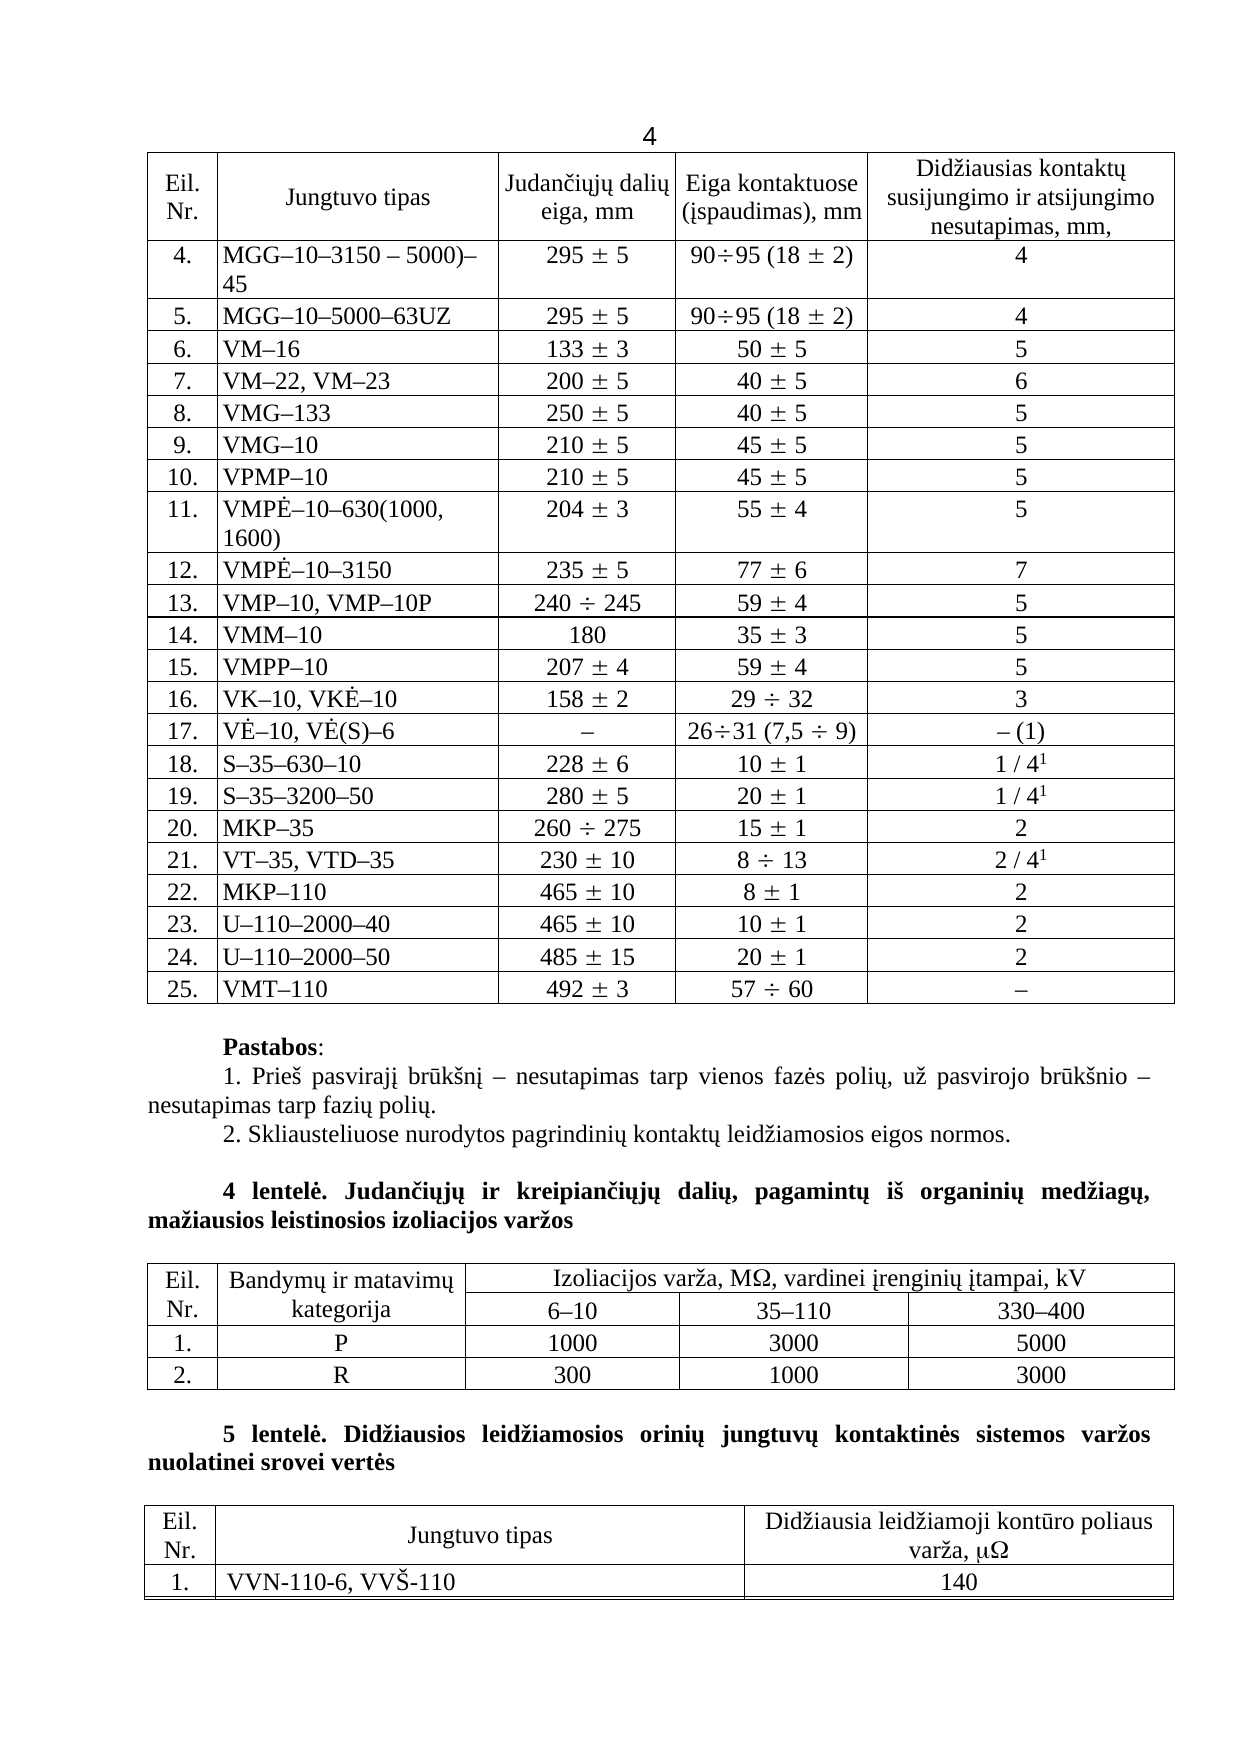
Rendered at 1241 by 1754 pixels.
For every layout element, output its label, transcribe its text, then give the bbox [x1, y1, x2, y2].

table_cell 8  1 [676, 875, 867, 906]
table_cell 158  2 [499, 682, 675, 713]
table_cell 77  6 [676, 553, 867, 584]
table_cell 330–400 [909, 1293, 1174, 1324]
table_cell 7 [868, 553, 1174, 584]
table_cell 300 [466, 1358, 679, 1389]
table_cell 280  5 [499, 779, 675, 809]
table_header Eil. Nr. [148, 1264, 217, 1324]
table_cell VMPĖ–10–3150 [218, 553, 498, 584]
table_cell 210  5 [499, 428, 675, 459]
text 1. Prieš pasvirajį brūkšnį – nesutapimas tarp vienos fazės polių, už pasvirojo brūkšnio – nesutapimas tarp fazių polių. [148, 1061, 1152, 1119]
table_cell S–35–3200–50 [218, 779, 498, 809]
table_cell 59  4 [676, 585, 867, 616]
table_cell 20  1 [676, 779, 867, 809]
table_cell 200  5 [499, 364, 675, 394]
table_cell 1 / 41 [868, 779, 1174, 809]
table_header Didžiausia leidžiamoji kontūro poliaus varža,  [745, 1506, 1173, 1563]
table_cell 40  5 [676, 364, 867, 394]
table_cell 465  10 [499, 907, 675, 938]
table_cell 1. [148, 1326, 217, 1357]
table_cell VMG–133 [218, 396, 498, 427]
table_cell 1000 [466, 1326, 679, 1357]
table_cell 24. [148, 939, 217, 971]
table_cell 207  4 [499, 650, 675, 681]
table_cell VM–22, VM–23 [218, 364, 498, 394]
table_cell 11. [148, 492, 217, 552]
table_cell 2 [868, 939, 1174, 971]
table_cell 9. [148, 428, 217, 459]
table_cell 485  15 [499, 939, 675, 971]
table_cell 55  4 [676, 492, 867, 552]
table_cell 295  5 [499, 241, 675, 298]
table_cell 5 [868, 585, 1174, 616]
text Pastabos: [148, 1032, 1152, 1061]
table_cell VĖ–10, VĖ(S)–6 [218, 714, 498, 745]
table_cell U–110–2000–40 [218, 907, 498, 938]
table_cell S–35–630–10 [218, 746, 498, 777]
table_cell 4 [868, 299, 1174, 330]
table_cell MGG–10–5000–63UZ [218, 299, 498, 330]
table_header Judančiųjų dalių eiga, mm [499, 153, 675, 239]
table_cell 14. [148, 618, 217, 649]
table_cell 13. [148, 585, 217, 616]
text 5 lentelė. Didžiausios leidžiamosios orinių jungtuvų kontaktinės sistemos varžos nuolatinei srovei vertės [148, 1419, 1152, 1476]
table_cell 492  3 [499, 972, 675, 1003]
table_cell MGG–10–3150 – 5000)–45 [218, 241, 498, 298]
table_cell VMT–110 [218, 972, 498, 1003]
table_cell VM–16 [218, 331, 498, 362]
table_cell 5 [868, 331, 1174, 362]
table_cell 57  60 [676, 972, 867, 1003]
table_cell 23. [148, 907, 217, 938]
table_cell VMPĖ–10–630(1000, 1600) [218, 492, 498, 552]
table_cell 6 [868, 364, 1174, 394]
table_cell 45  5 [676, 460, 867, 491]
table_cell 210  5 [499, 460, 675, 491]
table_header Jungtuvo tipas [216, 1506, 744, 1563]
table_cell 1. [145, 1565, 215, 1596]
table_header Jungtuvo tipas [218, 153, 498, 239]
table_cell U–110–2000–50 [218, 939, 498, 971]
table_cell 20  1 [676, 939, 867, 971]
table_cell 6–10 [466, 1293, 679, 1324]
table_header Bandymų ir matavimų kategorija [218, 1264, 465, 1324]
table_cell 40  5 [676, 396, 867, 427]
table_cell 6. [148, 331, 217, 362]
table_cell 235  5 [499, 553, 675, 584]
table_cell R [218, 1358, 465, 1389]
table_cell 22. [148, 875, 217, 906]
table_cell 15  1 [676, 811, 867, 842]
table_cell VPMP–10 [218, 460, 498, 491]
text 4 lentelė. Judančiųjų ir kreipiančiųjų dalių, pagamintų iš organinių medžiagų, mažiausios leistinosios izoliacijos varžos [148, 1176, 1152, 1234]
table_cell 2631 (7,5  9) [676, 714, 867, 745]
table_cell VMG–10 [218, 428, 498, 459]
table_cell 260  275 [499, 811, 675, 842]
table_cell P [218, 1326, 465, 1357]
table_cell MKP–35 [218, 811, 498, 842]
table_cell 3000 [680, 1326, 908, 1357]
table_cell 59  4 [676, 650, 867, 681]
table_cell VMM–10 [218, 618, 498, 649]
table_cell 465  10 [499, 875, 675, 906]
table_cell 2 [868, 811, 1174, 842]
table_cell MKP–110 [218, 875, 498, 906]
table_cell 10. [148, 460, 217, 491]
table_cell 4. [148, 241, 217, 298]
table_cell – [868, 972, 1174, 1003]
table_cell 180 [499, 618, 675, 649]
table_cell 1000 [680, 1358, 908, 1389]
table_cell 5 [868, 492, 1174, 552]
table_cell 2. [148, 1358, 217, 1389]
table_cell – (1) [868, 714, 1174, 745]
table_cell 18. [148, 746, 217, 777]
table_cell 17. [148, 714, 217, 745]
table_cell VK–10, VKĖ–10 [218, 682, 498, 713]
table_cell 35  3 [676, 618, 867, 649]
table_cell 5 [868, 618, 1174, 649]
table_cell 12. [148, 553, 217, 584]
table_cell 230  10 [499, 843, 675, 874]
table_cell 5 [868, 460, 1174, 491]
table_cell 1 / 41 [868, 746, 1174, 777]
table_cell 295  5 [499, 299, 675, 330]
table_cell VMPP–10 [218, 650, 498, 681]
table_header Didžiausias kontaktų susijungimo ir atsijungimo nesutapimas, mm, [868, 153, 1174, 239]
table_cell – [499, 714, 675, 745]
table_header Eiga kontaktuose (įspaudimas), mm [676, 153, 867, 239]
table_cell 204  3 [499, 492, 675, 552]
table_cell 4 [868, 241, 1174, 298]
table_cell 45  5 [676, 428, 867, 459]
table_cell 9095 (18  2) [676, 241, 867, 298]
table_cell VT–35, VTD–35 [218, 843, 498, 874]
table_cell 5 [868, 650, 1174, 681]
table_header Eil. Nr. [148, 153, 217, 239]
table_cell 21. [148, 843, 217, 874]
table_cell 16. [148, 682, 217, 713]
table_cell 8. [148, 396, 217, 427]
table_cell 7. [148, 364, 217, 394]
table_cell 2 [868, 907, 1174, 938]
table_cell 5 [868, 396, 1174, 427]
table_cell 228  6 [499, 746, 675, 777]
table_cell 240  245 [499, 585, 675, 616]
table_cell 25. [148, 972, 217, 1003]
table_cell 50  5 [676, 331, 867, 362]
table_cell 140 [745, 1565, 1173, 1596]
table_cell 3000 [909, 1358, 1174, 1389]
table_cell VMP–10, VMP–10P [218, 585, 498, 616]
table_cell 10  1 [676, 746, 867, 777]
table_cell 10  1 [676, 907, 867, 938]
table_cell 15. [148, 650, 217, 681]
table_header Eil. Nr. [145, 1506, 215, 1563]
table_cell 8  13 [676, 843, 867, 874]
table_cell 133  3 [499, 331, 675, 362]
table_cell 250  5 [499, 396, 675, 427]
table_cell 5. [148, 299, 217, 330]
table_cell 2 / 41 [868, 843, 1174, 874]
table_cell 19. [148, 779, 217, 809]
table_cell 5000 [909, 1326, 1174, 1357]
table_cell 5 [868, 428, 1174, 459]
table_cell 2 [868, 875, 1174, 906]
table_cell 3 [868, 682, 1174, 713]
table_cell 20. [148, 811, 217, 842]
table_cell VVN-110-6, VVŠ-110 [216, 1565, 744, 1596]
table_cell 29  32 [676, 682, 867, 713]
table_cell 35–110 [680, 1293, 908, 1324]
table_cell 9095 (18  2) [676, 299, 867, 330]
table_header Izoliacijos varža, M, vardinei įrenginių įtampai, kV [466, 1264, 1174, 1292]
text 2. Skliausteliuose nurodytos pagrindinių kontaktų leidžiamosios eigos normos. [148, 1119, 1152, 1147]
